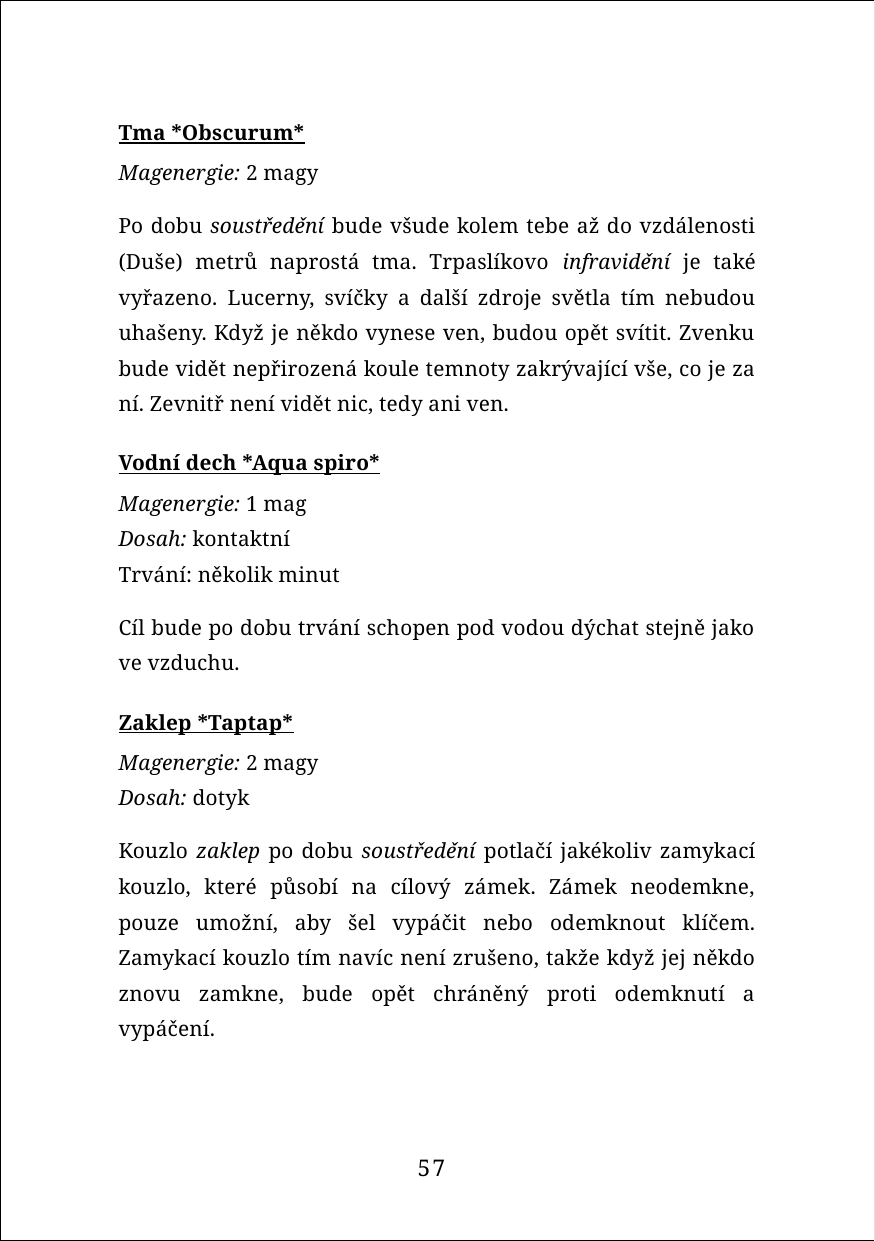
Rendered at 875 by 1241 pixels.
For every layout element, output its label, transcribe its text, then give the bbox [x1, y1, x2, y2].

subtitle Tma *Obscurum* [118, 118, 756, 147]
subtitle Zaklep *Taptap* [118, 708, 756, 736]
text Magenergie: 2 magy Dosah: dotyk [118, 748, 756, 812]
text Cíl bude po dobu trvání schopen pod vodou dýchat stejně jako ve vzduchu. [118, 613, 756, 677]
text Kouzlo zaklep po dobu soustředění potlačí jakékoliv zamykací kouzlo, které působí na cílový zámek. Zámek neodemkne, pouze umožní, aby šel vypáčit nebo odemknout klíčem. Zamykací kouzlo tím navíc není zrušeno, takže když jej někdo znovu zamkne, bude opět chráněný proti odemknutí a vypáčení. [118, 837, 756, 1043]
text Magenergie: 1 mag Dosah: kontaktní Trvání: několik minut [118, 489, 756, 588]
subtitle Vodní dech *Aqua spiro* [118, 448, 756, 477]
text Magenergie: 2 magy [118, 158, 756, 187]
text Po dobu soustředění bude všude kolem tebe až do vzdálenosti (Duše) metrů naprostá tma. Trpaslíkovo infravidění je také vyřazeno. Lucerny, svíčky a další zdroje světla tím nebudou uhašeny. Když je někdo vynese ven, budou opět svítit. Zvenku bude vidět nepřirozená koule temnoty zakrývající vše, co je za ní. Zevnitř není vidět nic, tedy ani ven. [118, 212, 756, 418]
